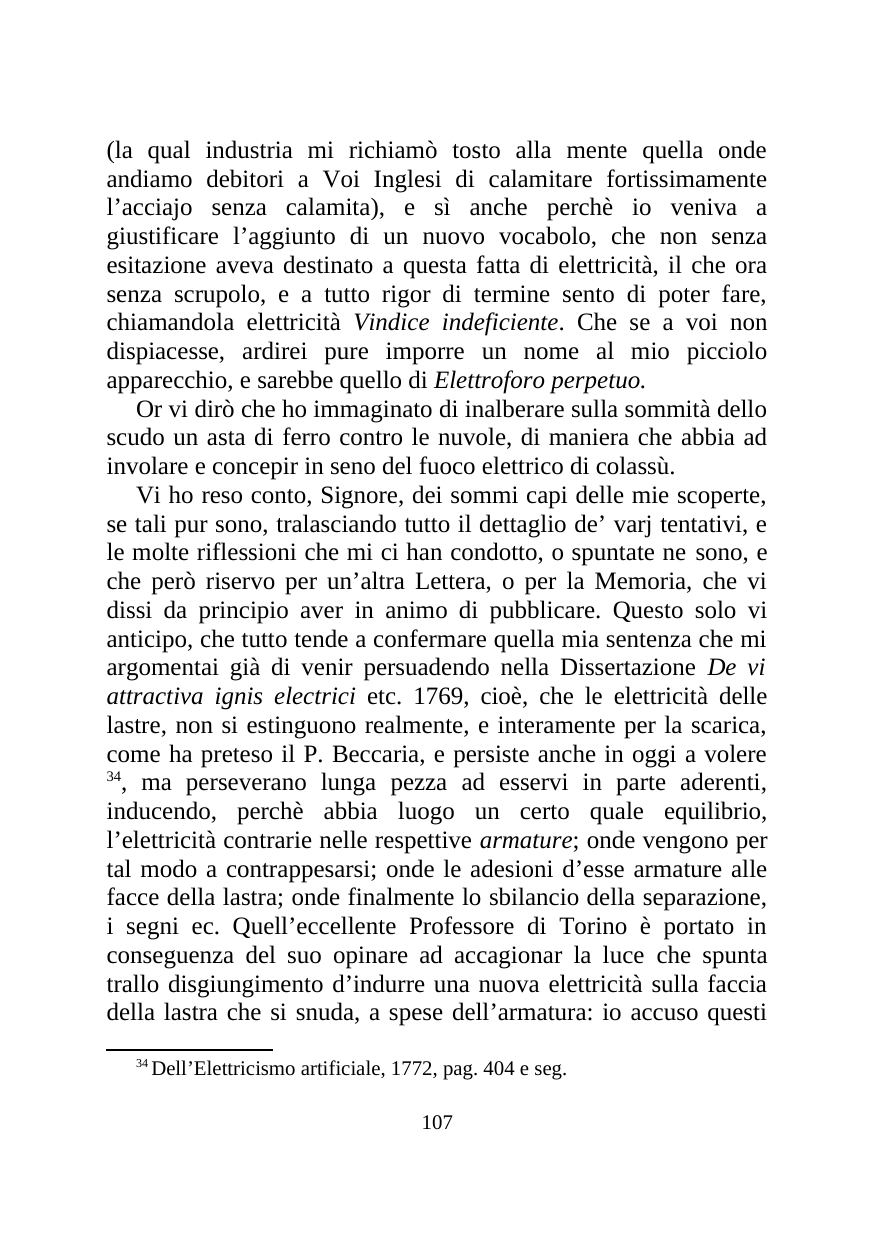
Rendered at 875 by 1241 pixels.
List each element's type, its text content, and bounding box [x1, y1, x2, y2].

text Dell’Elettricismo artificiale, 1772, pag. 404 e seg. [106, 1056, 768, 1080]
text (la qual industria mi richiamò tosto alla mente quella onde andiamo debitori a Voi Inglesi di calamitare fortissimamente l’acciajo senza calamita), e sì anche perchè io veniva a giustificare l’aggiunto di un nuovo vocabolo, che non senza esitazione aveva destinato a questa fatta di elettricità, il che ora senza scrupolo, e a tutto rigor di termine sento di poter fare, chiamandola elettricità Vindice indeficiente. Che se a voi non dispiacesse, ardirei pure imporre un nome al mio picciolo apparecchio, e sarebbe quello di Elettroforo perpetuo. [106, 135, 768, 394]
text Or vi dirò che ho immaginato di inalberare sulla sommità dello scudo un asta di ferro contro le nuvole, di maniera che abbia ad involare e concepir in seno del fuoco elettrico di colassù. [106, 394, 768, 480]
text Vi ho reso conto, Signore, dei sommi capi delle mie scoperte, se tali pur sono, tralasciando tutto il dettaglio de’ varj tentativi, e le molte riflessioni che mi ci han condotto, o spuntate ne sono, e che però riservo per un’altra Lettera, o per la Memoria, che vi dissi da principio aver in animo di pubblicare. Questo solo vi anticipo, che tutto tende a confermare quella mia sentenza che mi argomentai già di venir persuadendo nella Dissertazione De vi attractiva ignis electrici etc. 1769, cioè, che le elettricità delle lastre, non si estinguono realmente, e interamente per la scarica, come ha preteso il P. Beccaria, e persiste anche in oggi a volere , ma perseverano lunga pezza ad esservi in parte aderenti, inducendo, perchè abbia luogo un certo quale equilibrio, l’elettricità contrarie nelle respettive armature; onde vengono per tal modo a contrappesarsi; onde le adesioni d’esse armature alle facce della lastra; onde finalmente lo sbilancio della separazione, i segni ec. Quell’eccellente Professore di Torino è portato in conseguenza del suo opinare ad accagionar la luce che spunta trallo disgiungimento d’indurre una nuova elettricità sulla faccia della lastra che si snuda, a spese dell’armatura: io accuso questi [106, 480, 768, 1026]
